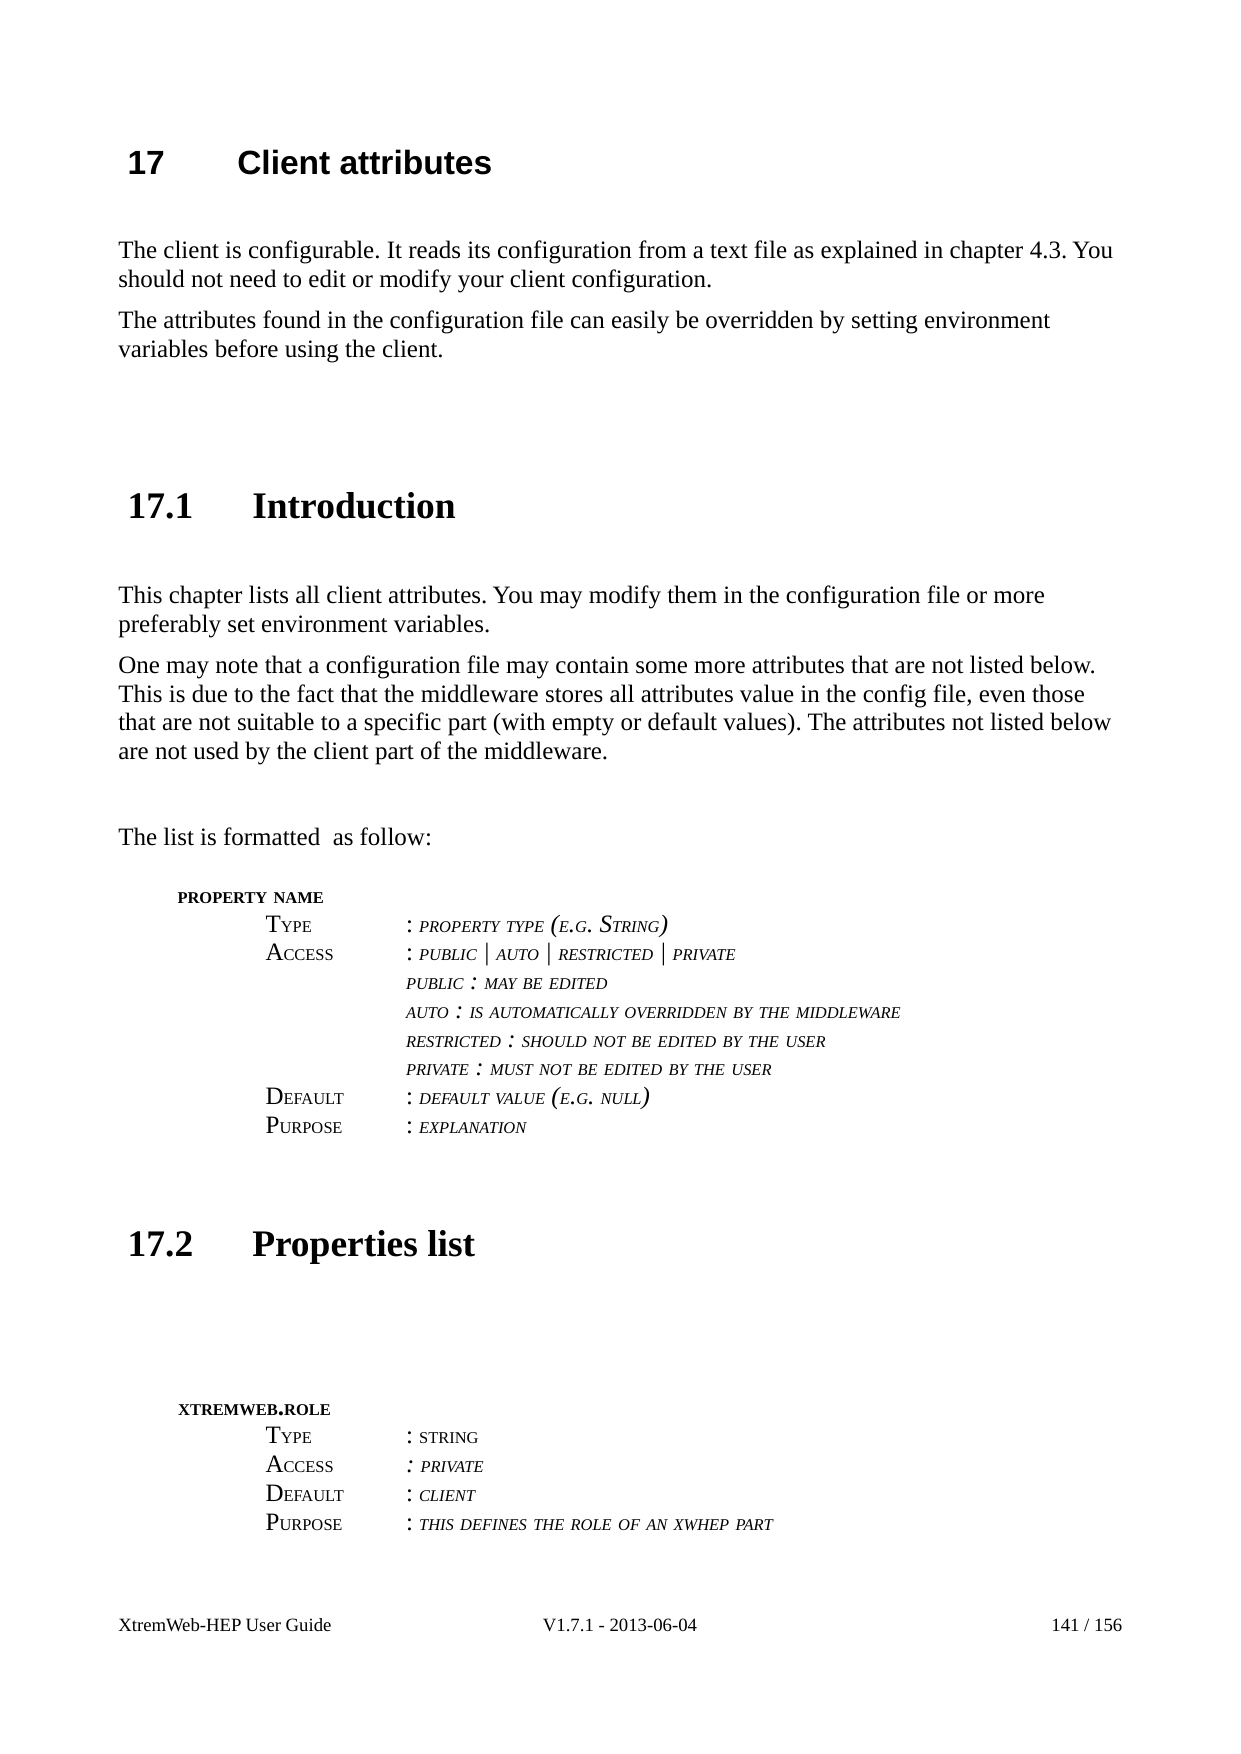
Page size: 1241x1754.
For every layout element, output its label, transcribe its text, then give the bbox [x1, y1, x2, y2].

text xtremweb.role [178, 1392, 1122, 1421]
text The list is formatted as follow: [118, 822, 1122, 851]
text Type : string [265, 1421, 1122, 1449]
subtitle Client attributes [118, 143, 1122, 182]
text public : may be edited [265, 966, 1122, 995]
text The client is configurable. It reads its configuration from a text file as explained in chapter 4.3. You should not need to edit or modify your client configuration. [118, 236, 1122, 293]
text restricted : should not be edited by the user [265, 1024, 1122, 1052]
text property name [177, 880, 1122, 909]
text private : must not be edited by the user [265, 1052, 1122, 1081]
subtitle Properties list [118, 1221, 1122, 1264]
text Purpose : this defines the role of an xwhep part [265, 1507, 1122, 1536]
text Default : client [265, 1478, 1122, 1507]
text Type : property type (e.g. String) [265, 909, 1122, 937]
text Access : private [265, 1449, 1122, 1478]
subtitle Introduction [118, 483, 1122, 526]
text The attributes found in the configuration file can easily be overridden by setting environment variables before using the client. [118, 306, 1122, 363]
text Default : default value (e.g. null) [265, 1081, 1122, 1110]
text One may note that a configuration file may contain some more attributes that are not listed below. This is due to the fact that the middleware stores all attributes value in the config file, even those that are not suitable to a specific part (with empty or default values). The attributes not listed below are not used by the client part of the middleware. [118, 650, 1122, 765]
text Purpose : explanation [265, 1110, 1122, 1139]
text auto : is automatically overridden by the middleware [265, 995, 1122, 1024]
text Access : public | auto | restricted | private [265, 937, 1122, 966]
text This chapter lists all client attributes. You may modify them in the configuration file or more preferably set environment variables. [118, 580, 1122, 637]
